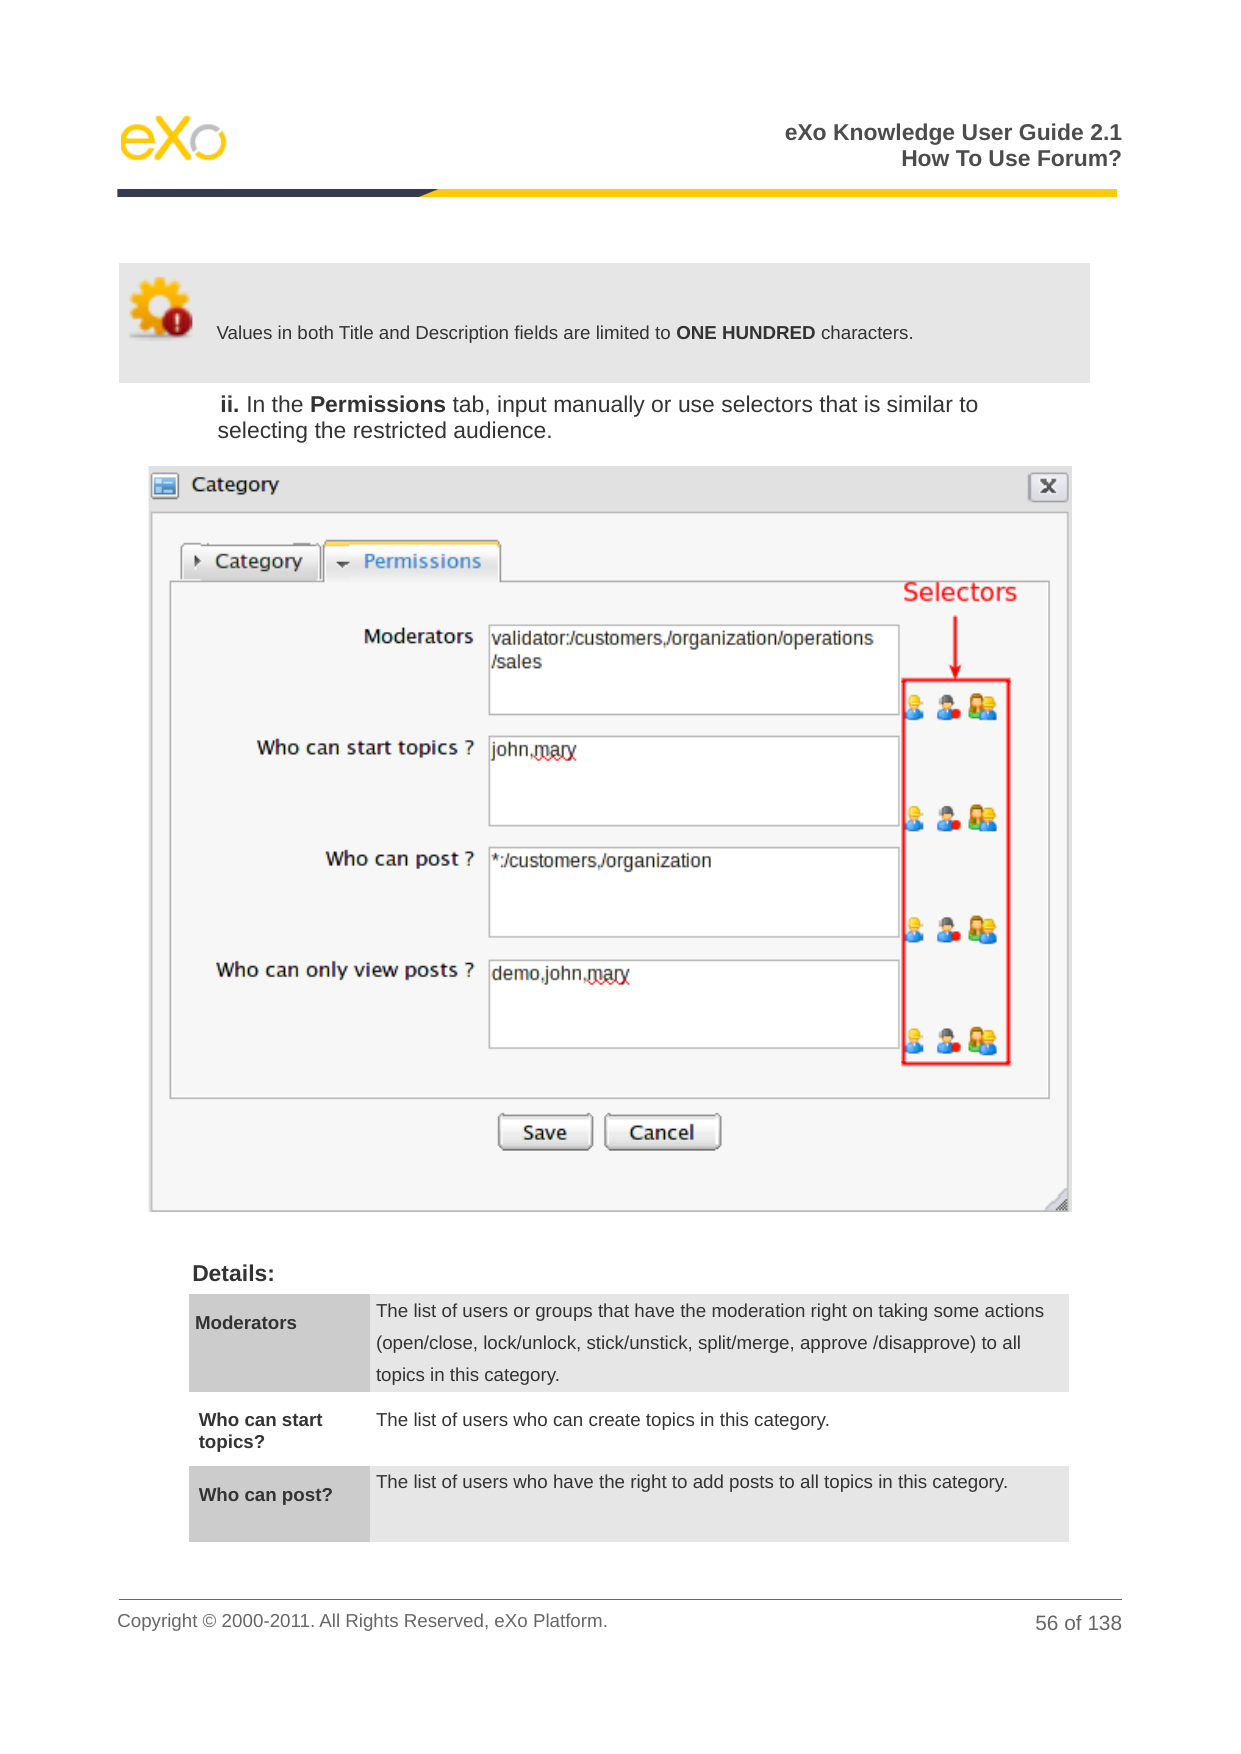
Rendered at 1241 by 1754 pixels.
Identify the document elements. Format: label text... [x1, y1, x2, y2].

table_cell The list of users who have the right to add posts to all topics in this category. [370, 1466, 1069, 1542]
picture [120, 115, 227, 161]
picture [148, 466, 1072, 1212]
table_header Moderators [189, 1294, 370, 1392]
table_cell The list of users who can create topics in this category. [370, 1392, 1069, 1466]
table_header Values in both Title and Description fields are limited to ONE HUNDRED characters. [211, 263, 1090, 383]
list Details: [192, 1260, 1122, 1286]
picture [117, 189, 1118, 197]
table_cell Who can post? [189, 1466, 370, 1542]
table_header [119, 263, 211, 277]
table_header The list of users or groups that have the moderation right on taking some actions (open/close, lock/unlock, stick/unstick, split/merge, approve /disapprove) to all topics in this category. [370, 1294, 1069, 1392]
list ii. In the Permissions tab, input manually or use selectors that is similar to selecting the restricted audience. [118, 391, 1122, 443]
table_header [119, 278, 211, 383]
picture [128, 277, 193, 341]
table_cell Who can start topics? [189, 1392, 370, 1466]
